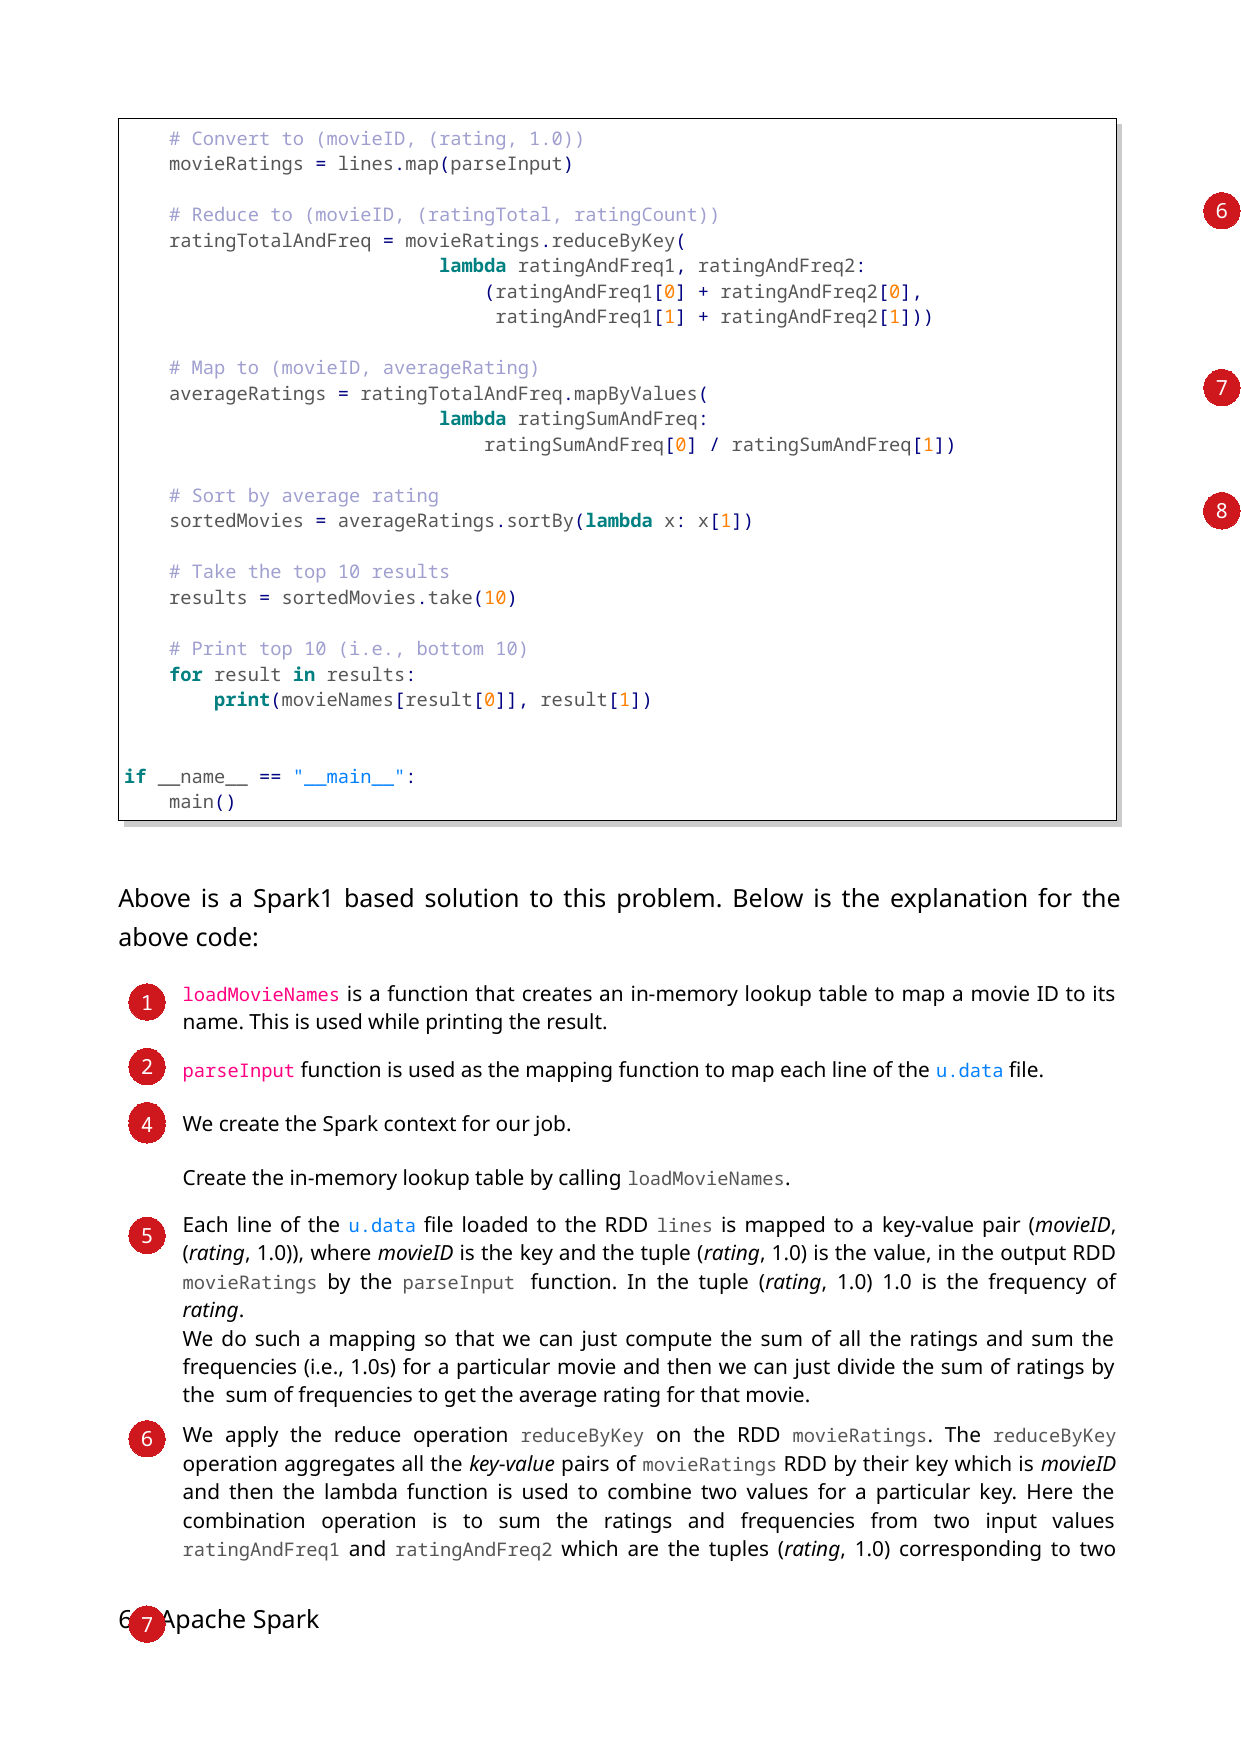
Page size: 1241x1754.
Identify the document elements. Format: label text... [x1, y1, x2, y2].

table_cell We apply the reduce operation reduceByKey on the RDD movieRatings. The reduceByKey operation aggregates all the key-value pairs of movieRatings RDD by their key which is movieID and then the lambda function is used to combine two values for a particular key. Here the combination operation is to sum the ratings and frequencies from two input values ratingAndFreq1 and ratingAndFreq2 which are the tuples (rating, 1.0) corresponding to two [177, 1415, 1122, 1568]
table_header [118, 973, 177, 1042]
table_cell [118, 1042, 177, 1097]
table_cell parseInput function is used as the mapping function to map each line of the u.data file. [177, 1042, 1122, 1097]
text Above is a Spark1 based solution to this problem. Below is the explanation for the above code: [118, 880, 1122, 954]
table_cell [118, 1150, 177, 1204]
table_cell We create the Spark context for our job. [177, 1097, 1122, 1150]
table_cell Each line of the u.data file loaded to the RDD lines is mapped to a key-value pair (movieID, (rating, 1.0)), where movieID is the key and the tuple (rating, 1.0) is the value, in the output RDD movieRatings by the parseInput function. In the tuple (rating, 1.0) 1.0 is the frequency of rating. We do such a mapping so that we can just compute the sum of all the ratings and sum the frequencies (i.e., 1.0s) for a particular movie and then we can just divide the sum of ratings by the sum of frequencies to get the average rating for that movie. [177, 1204, 1122, 1415]
table_cell [118, 1415, 177, 1568]
table_cell [118, 1204, 177, 1415]
table_cell Create the in-memory lookup table by calling loadMovieNames. [177, 1150, 1122, 1204]
table_header # Convert to (movieID, (rating, 1.0)) movieRatings = lines.map(parseInput) # Reduce to (movieID, (ratingTotal, ratingCount)) ratingTotalAndFreq = movieRatings.reduceByKey( lambda ratingAndFreq1, ratingAndFreq2: (ratingAndFreq1[0] + ratingAndFreq2[0], ratingAndFreq1[1] + ratingAndFreq2[1])) # Map to (movieID, averageRating) averageRatings = ratingTotalAndFreq.mapByValues( lambda ratingSumAndFreq: ratingSumAndFreq[0] / ratingSumAndFreq[1]) # Sort by average rating sortedMovies = averageRatings.sortBy(lambda x: x[1]) # Take the top 10 results results = sortedMovies.take(10) # Print top 10 (i.e., bottom 10) for result in results: print(movieNames[result[0]], result[1]) if __name__ == "__main__": main() [119, 119, 1116, 820]
table_header loadMovieNames is a function that creates an in-memory lookup table to map a movie ID to its name. This is used while printing the result. [177, 973, 1122, 1042]
table_cell [118, 1097, 177, 1150]
